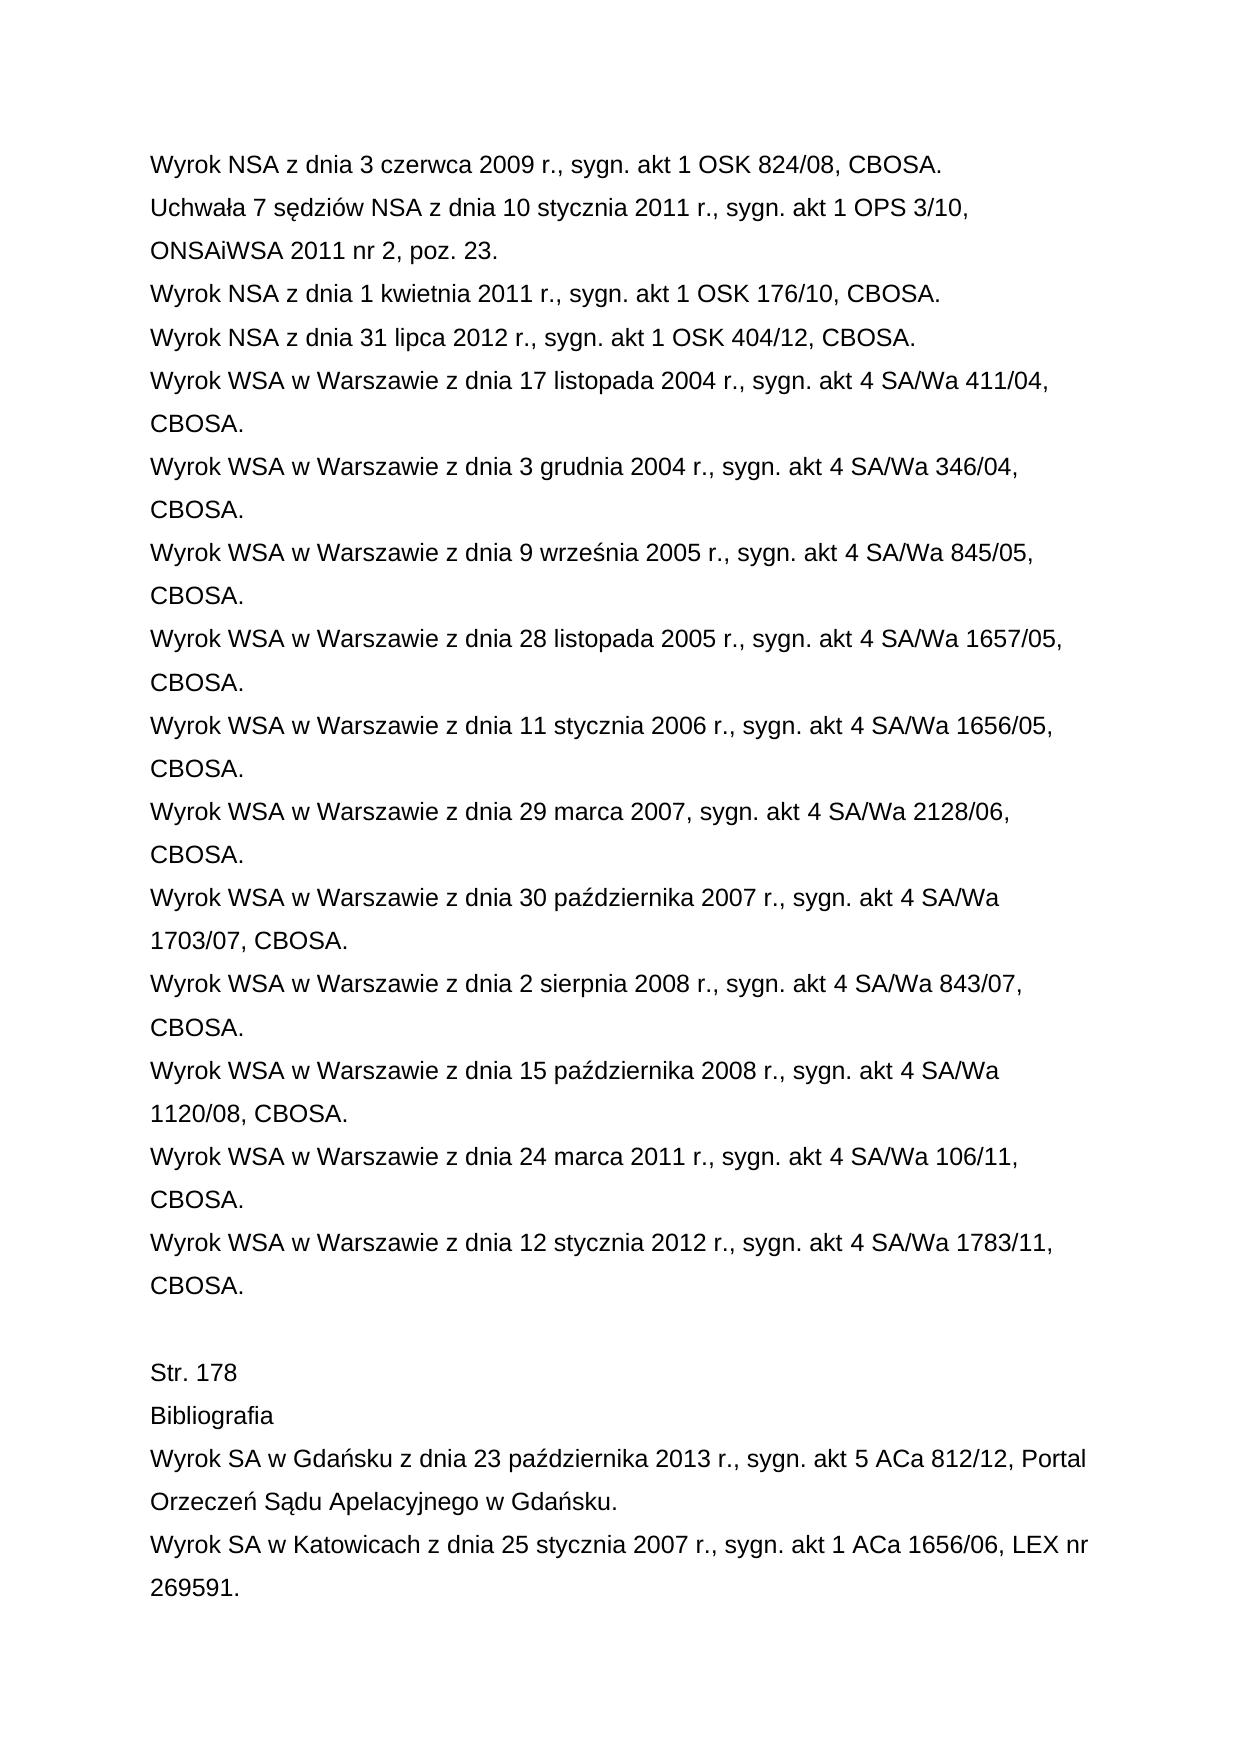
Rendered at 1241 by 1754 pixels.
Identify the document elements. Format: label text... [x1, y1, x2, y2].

text Uchwała 7 sędziów NSA z dnia 10 stycznia 2011 r., sygn. akt 1 OPS 3/10, ONSAiWSA 2011 nr 2, poz. 23. [150, 193, 1090, 265]
text Wyrok SA w Katowicach z dnia 25 stycznia 2007 r., sygn. akt 1 ACa 1656/06, LEX nr 269591. [150, 1530, 1090, 1602]
text Wyrok WSA w Warszawie z dnia 11 stycznia 2006 r., sygn. akt 4 SA/Wa 1656/05, CBOSA. [150, 711, 1090, 782]
text Wyrok NSA z dnia 31 lipca 2012 r., sygn. akt 1 OSK 404/12, CBOSA. [150, 322, 1090, 351]
text Wyrok WSA w Warszawie z dnia 2 sierpnia 2008 r., sygn. akt 4 SA/Wa 843/07, CBOSA. [150, 969, 1090, 1041]
text Wyrok SA w Gdańsku z dnia 23 października 2013 r., sygn. akt 5 ACa 812/12, Portal Orzeczeń Sądu Apelacyjnego w Gdańsku. [150, 1444, 1090, 1516]
text Wyrok WSA w Warszawie z dnia 30 października 2007 r., sygn. akt 4 SA/Wa 1703/07, CBOSA. [150, 883, 1090, 955]
text Bibliografia [150, 1401, 1090, 1429]
text Wyrok WSA w Warszawie z dnia 3 grudnia 2004 r., sygn. akt 4 SA/Wa 346/04, CBOSA. [150, 452, 1090, 524]
text Wyrok WSA w Warszawie z dnia 24 marca 2011 r., sygn. akt 4 SA/Wa 106/11, CBOSA. [150, 1142, 1090, 1214]
text Str. 178 [150, 1357, 1090, 1386]
text Wyrok WSA w Warszawie z dnia 9 września 2005 r., sygn. akt 4 SA/Wa 845/05, CBOSA. [150, 538, 1090, 610]
text Wyrok WSA w Warszawie z dnia 29 marca 2007, sygn. akt 4 SA/Wa 2128/06, CBOSA. [150, 797, 1090, 869]
text Wyrok WSA w Warszawie z dnia 15 października 2008 r., sygn. akt 4 SA/Wa 1120/08, CBOSA. [150, 1056, 1090, 1127]
text Wyrok WSA w Warszawie z dnia 28 listopada 2005 r., sygn. akt 4 SA/Wa 1657/05, CBOSA. [150, 624, 1090, 696]
text Wyrok NSA z dnia 3 czerwca 2009 r., sygn. akt 1 OSK 824/08, CBOSA. [150, 150, 1090, 179]
text Wyrok NSA z dnia 1 kwietnia 2011 r., sygn. akt 1 OSK 176/10, CBOSA. [150, 279, 1090, 308]
text Wyrok WSA w Warszawie z dnia 12 stycznia 2012 r., sygn. akt 4 SA/Wa 1783/11, CBOSA. [150, 1228, 1090, 1300]
text Wyrok WSA w Warszawie z dnia 17 listopada 2004 r., sygn. akt 4 SA/Wa 411/04, CBOSA. [150, 366, 1090, 437]
